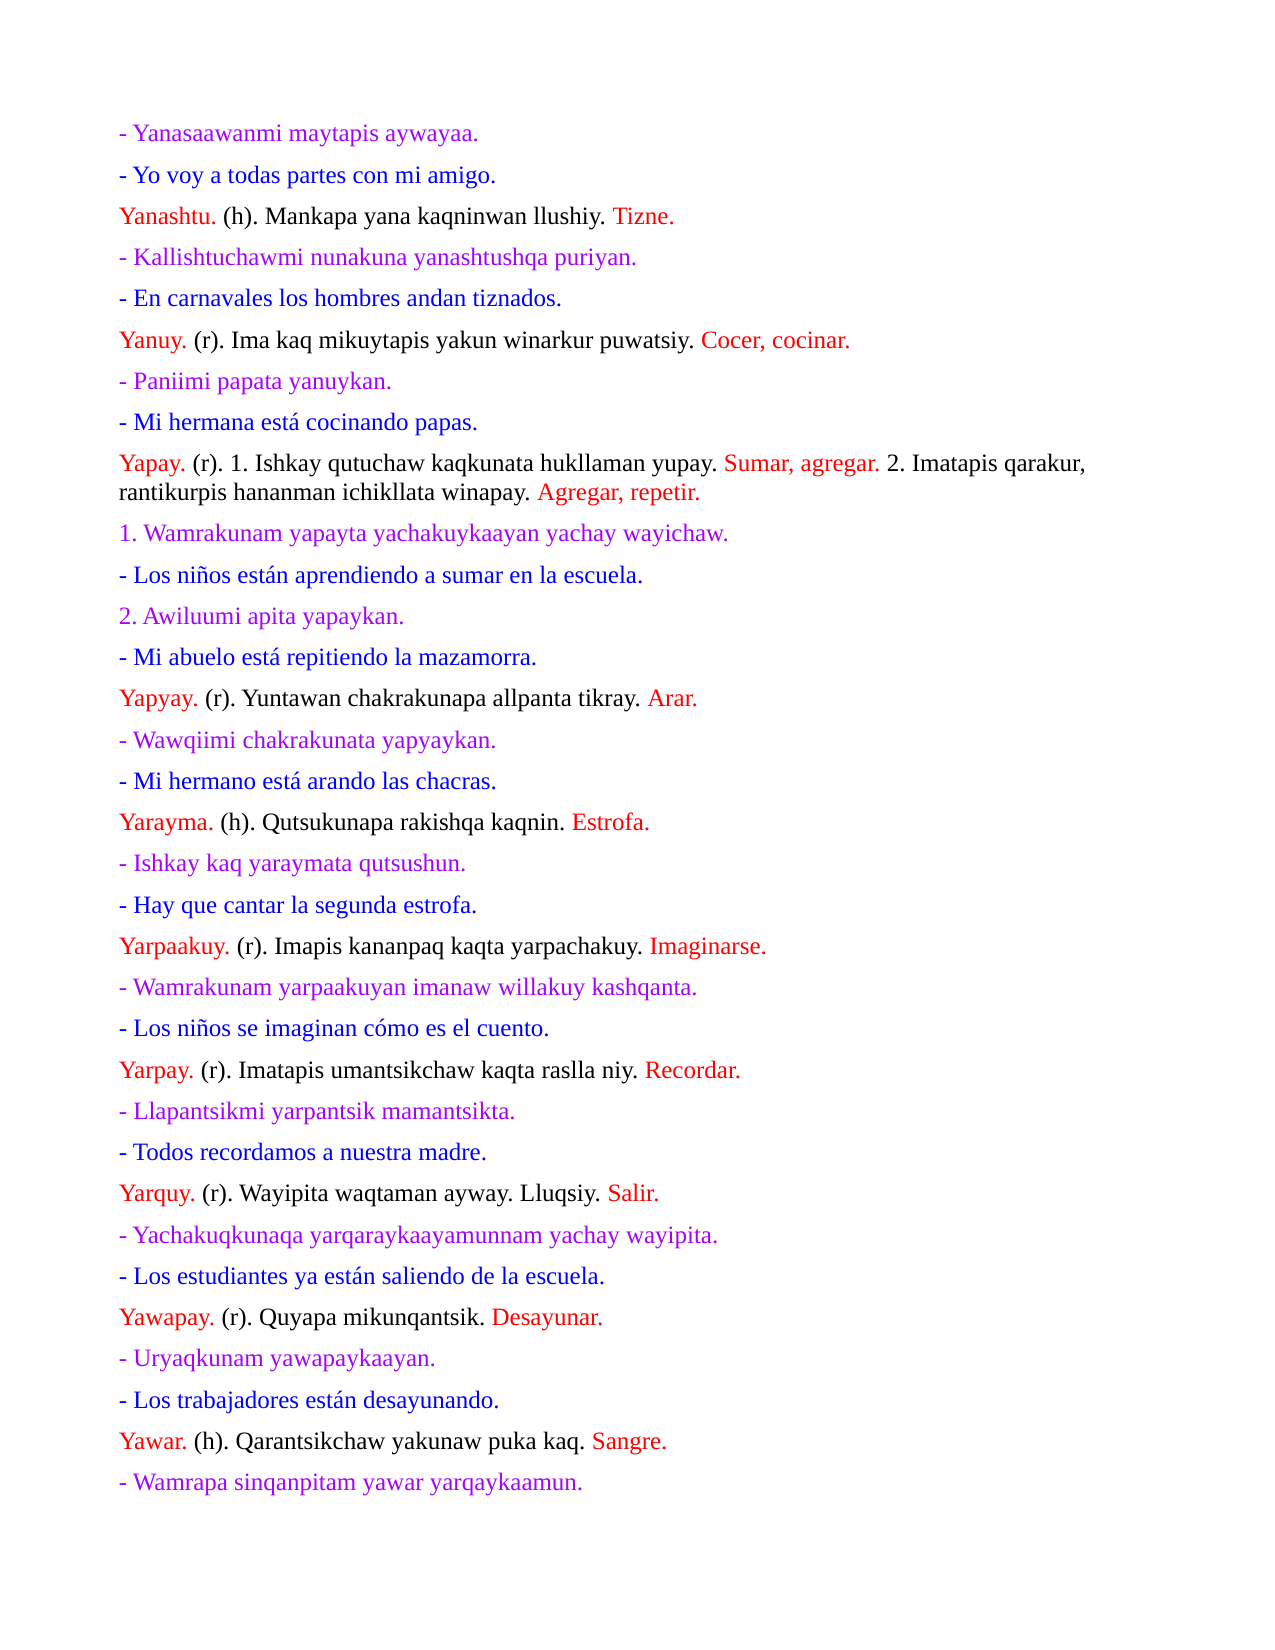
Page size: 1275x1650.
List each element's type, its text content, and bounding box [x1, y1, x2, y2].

text 2. Awiluumi apita yapaykan. [118, 601, 1156, 630]
text - En carnavales los hombres andan tiznados. [118, 283, 1156, 312]
text - Kallishtuchawmi nunakuna yanashtushqa puriyan. [118, 242, 1156, 271]
text - Hay que cantar la segunda estrofa. [118, 890, 1156, 918]
text - Yo voy a todas partes con mi amigo. [118, 160, 1156, 188]
text - Los estudiantes ya están saliendo de la escuela. [118, 1261, 1156, 1290]
text - Wamrapa sinqanpitam yawar yarqaykaamun. [118, 1467, 1156, 1496]
text Yapyay. (r). Yuntawan chakrakunapa allpanta tikray. Arar. [118, 683, 1156, 712]
text - Yanasaawanmi maytapis aywayaa. [118, 118, 1156, 147]
text - Paniimi papata yanuykan. [118, 366, 1156, 395]
text - Todos recordamos a nuestra madre. [118, 1137, 1156, 1166]
text - Yachakuqkunaqa yarqaraykaayamunnam yachay wayipita. [118, 1220, 1156, 1248]
text - Mi hermana está cocinando papas. [118, 407, 1156, 436]
text Yarayma. (h). Qutsukunapa rakishqa kaqnin. Estrofa. [118, 807, 1156, 836]
text Yarpaakuy. (r). Imapis kananpaq kaqta yarpachakuy. Imaginarse. [118, 931, 1156, 960]
text - Wamrakunam yarpaakuyan imanaw willakuy kashqanta. [118, 972, 1156, 1001]
text Yarpay. (r). Imatapis umantsikchaw kaqta raslla niy. Recordar. [118, 1055, 1156, 1083]
text Yarquy. (r). Wayipita waqtaman ayway. Lluqsiy. Salir. [118, 1178, 1156, 1207]
text - Los trabajadores están desayunando. [118, 1385, 1156, 1413]
text 1. Wamrakunam yapayta yachakuykaayan yachay wayichaw. [118, 518, 1156, 547]
text - Ishkay kaq yaraymata qutsushun. [118, 848, 1156, 877]
text Yanuy. (r). Ima kaq mikuytapis yakun winarkur puwatsiy. Cocer, cocinar. [118, 325, 1156, 353]
text Yawapay. (r). Quyapa mikunqantsik. Desayunar. [118, 1302, 1156, 1331]
text - Mi abuelo está repitiendo la mazamorra. [118, 642, 1156, 671]
text Yapay. (r). 1. Ishkay qutuchaw kaqkunata hukllaman yupay. Sumar, agregar. 2. Imatapis qarakur, rantikurpis hananman ichikllata winapay. Agregar, repetir. [118, 448, 1156, 506]
text - Los niños se imaginan cómo es el cuento. [118, 1013, 1156, 1042]
text - Mi hermano está arando las chacras. [118, 766, 1156, 795]
text - Llapantsikmi yarpantsik mamantsikta. [118, 1096, 1156, 1125]
text - Wawqiimi chakrakunata yapyaykan. [118, 725, 1156, 753]
text Yanashtu. (h). Mankapa yana kaqninwan llushiy. Tizne. [118, 201, 1156, 230]
text - Uryaqkunam yawapaykaayan. [118, 1343, 1156, 1372]
text Yawar. (h). Qarantsikchaw yakunaw puka kaq. Sangre. [118, 1426, 1156, 1455]
text - Los niños están aprendiendo a sumar en la escuela. [118, 560, 1156, 588]
